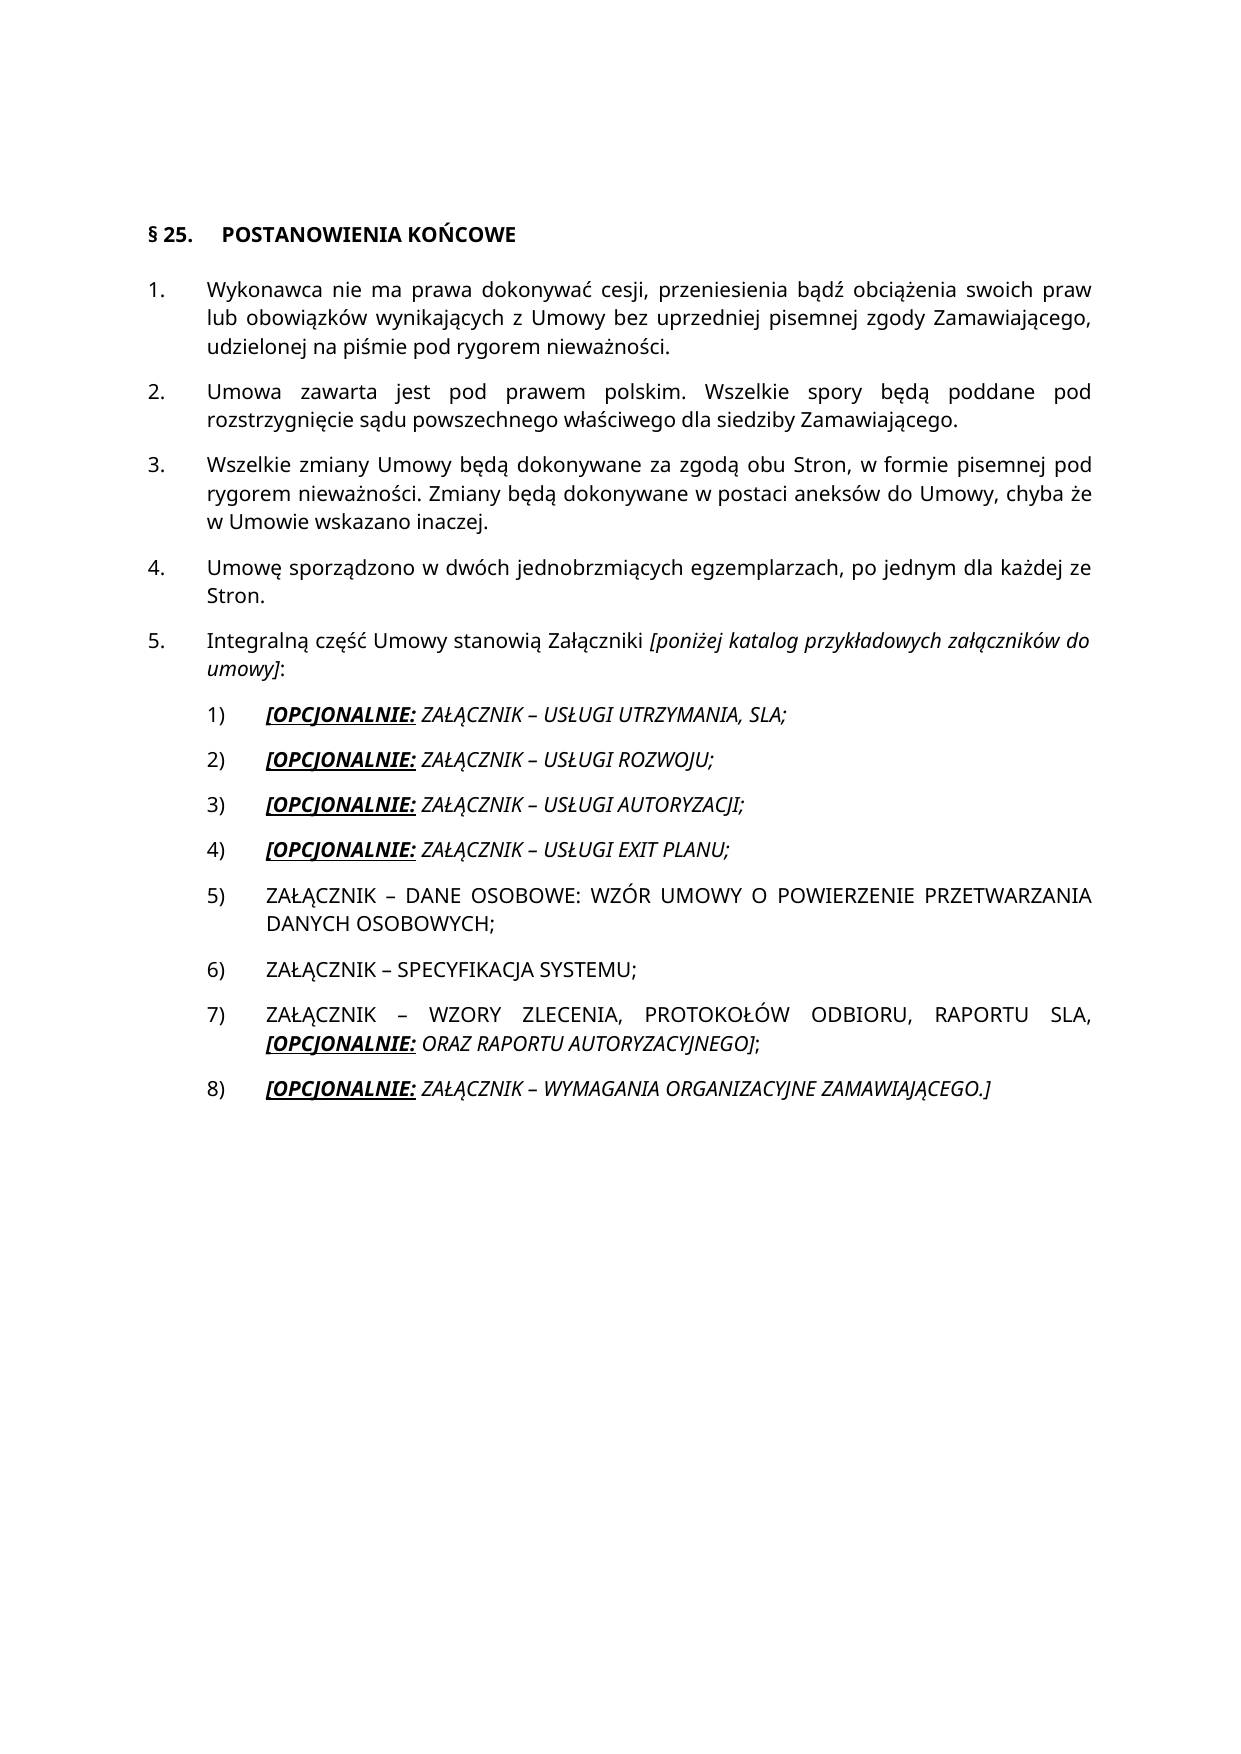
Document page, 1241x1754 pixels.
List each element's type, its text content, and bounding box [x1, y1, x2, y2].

list Umowa zawarta jest pod prawem polskim. Wszelkie spory będą poddane pod rozstrzygnięcie sądu powszechnego właściwego dla siedziby Zamawiającego. [148, 377, 1093, 434]
list ZAŁĄCZNIK – SPECYFIKACJA SYSTEMU; [207, 955, 1093, 983]
subtitle POSTANOWIENIA KOŃCOWE [148, 220, 1093, 248]
list [OPCJONALNIE: ZAŁĄCZNIK – USŁUGI EXIT PLANU; [207, 836, 1093, 864]
list [OPCJONALNIE: ZAŁĄCZNIK – USŁUGI AUTORYZACJI; [207, 790, 1093, 819]
list ZAŁĄCZNIK – DANE OSOBOWE: WZÓR UMOWY O POWIERZENIE PRZETWARZANIA DANYCH OSOBOWYCH; [207, 881, 1093, 938]
list Wszelkie zmiany Umowy będą dokonywane za zgodą obu Stron, w formie pisemnej pod rygorem nieważności. Zmiany będą dokonywane w postaci aneksów do Umowy, chyba że w Umowie wskazano inaczej. [148, 451, 1093, 536]
list Umowę sporządzono w dwóch jednobrzmiących egzemplarzach, po jednym dla każdej ze Stron. [148, 553, 1093, 609]
list [OPCJONALNIE: ZAŁĄCZNIK – USŁUGI UTRZYMANIA, SLA; [207, 700, 1093, 728]
list [OPCJONALNIE: ZAŁĄCZNIK – USŁUGI ROZWOJU; [207, 745, 1093, 773]
list [OPCJONALNIE: ZAŁĄCZNIK – WYMAGANIA ORGANIZACYJNE ZAMAWIAJĄCEGO.] [207, 1074, 1093, 1103]
list ZAŁĄCZNIK – WZORY ZLECENIA, PROTOKOŁÓW ODBIORU, RAPORTU SLA, [OPCJONALNIE: ORAZ RAPORTU AUTORYZACYJNEGO]; [207, 1000, 1093, 1057]
list Wykonawca nie ma prawa dokonywać cesji, przeniesienia bądź obciążenia swoich praw lub obowiązków wynikających z Umowy bez uprzedniej pisemnej zgody Zamawiającego, udzielonej na piśmie pod rygorem nieważności. [148, 275, 1093, 360]
list Integralną część Umowy stanowią Załączniki [poniżej katalog przykładowych załączników do umowy]: [148, 626, 1093, 683]
